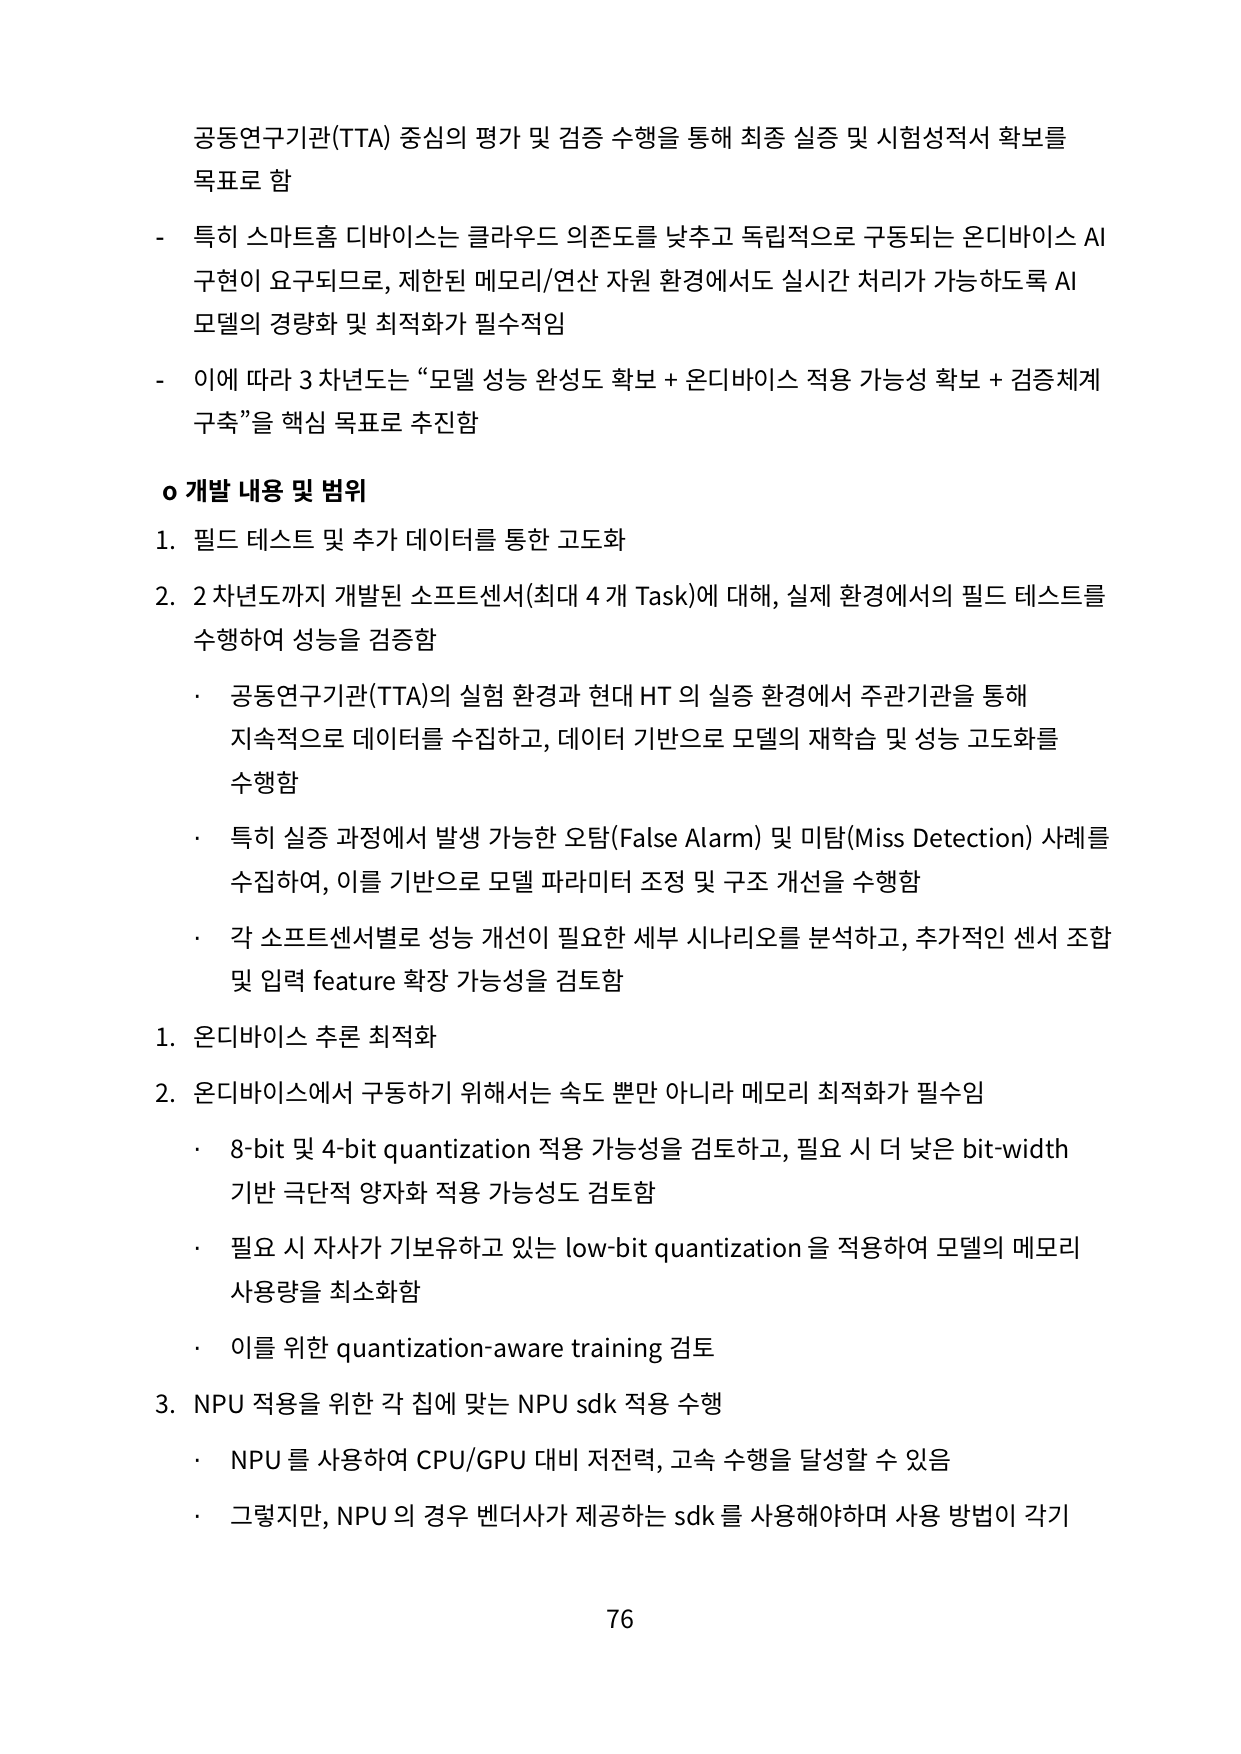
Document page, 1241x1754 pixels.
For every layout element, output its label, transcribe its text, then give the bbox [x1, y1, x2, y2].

list 8-bit 및 4-bit quantization 적용 가능성을 검토하고, 필요 시 더 낮은 bit-width 기반 극단적 양자화 적용 가능성도 검토함 [193, 1129, 1122, 1209]
list NPU를 사용하여 CPU/GPU 대비 저전력, 고속 수행을 달성할 수 있음 [193, 1440, 1122, 1476]
list 그렇지만, NPU의 경우 벤더사가 제공하는 sdk를 사용해야하며 사용 방법이 각기 [193, 1496, 1122, 1532]
list 공동연구기관(TTA)의 실험 환경과 현대HT의 실증 환경에서 주관기관을 통해 지속적으로 데이터를 수집하고, 데이터 기반으로 모델의 재학습 및 성능 고도화를 수행함 [193, 676, 1122, 799]
list NPU 적용을 위한 각 칩에 맞는 NPU sdk 적용 수행 [156, 1384, 1122, 1421]
list 특히 실증 과정에서 발생 가능한 오탐(False Alarm) 및 미탐(Miss Detection) 사례를 수집하여, 이를 기반으로 모델 파라미터 조정 및 구조 개선을 수행함 [193, 819, 1122, 899]
list 2차년도까지 개발된 소프트센서(최대 4개 Task)에 대해, 실제 환경에서의 필드 테스트를 수행하여 성능을 검증함 [156, 577, 1122, 656]
list 온디바이스 추론 최적화 [156, 1018, 1122, 1054]
list 특히 스마트홈 디바이스는 클라우드 의존도를 낮추고 독립적으로 구동되는 온디바이스 AI 구현이 요구되므로, 제한된 메모리/연산 자원 환경에서도 실시간 처리가 가능하도록 AI 모델의 경량화 및 최적화가 필수적임 [156, 217, 1122, 341]
list 필요 시 자사가 기보유하고 있는 low-bit quantization을 적용하여 모델의 메모리 사용량을 최소화함 [193, 1229, 1122, 1309]
list 필드 테스트 및 추가 데이터를 통한 고도화 [156, 521, 1122, 557]
list 이에 따라 3차년도는 “모델 성능 완성도 확보 + 온디바이스 적용 가능성 확보 + 검증체계 구축”을 핵심 목표로 추진함 [156, 360, 1122, 440]
list 각 소프트센서별로 성능 개선이 필요한 세부 시나리오를 분석하고, 추가적인 센서 조합 및 입력 feature 확장 가능성을 검토함 [193, 918, 1122, 998]
list 공동연구기관(TTA) 중심의 평가 및 검증 수행을 통해 최종 실증 및 시험성적서 확보를 목표로 함 [156, 118, 1122, 198]
list 이를 위한 quantization-aware training 검토 [193, 1328, 1122, 1364]
subtitle o 개발 내용 및 범위 [162, 471, 1122, 508]
list 온디바이스에서 구동하기 위해서는 속도 뿐만 아니라 메모리 최적화가 필수임 [156, 1074, 1122, 1110]
